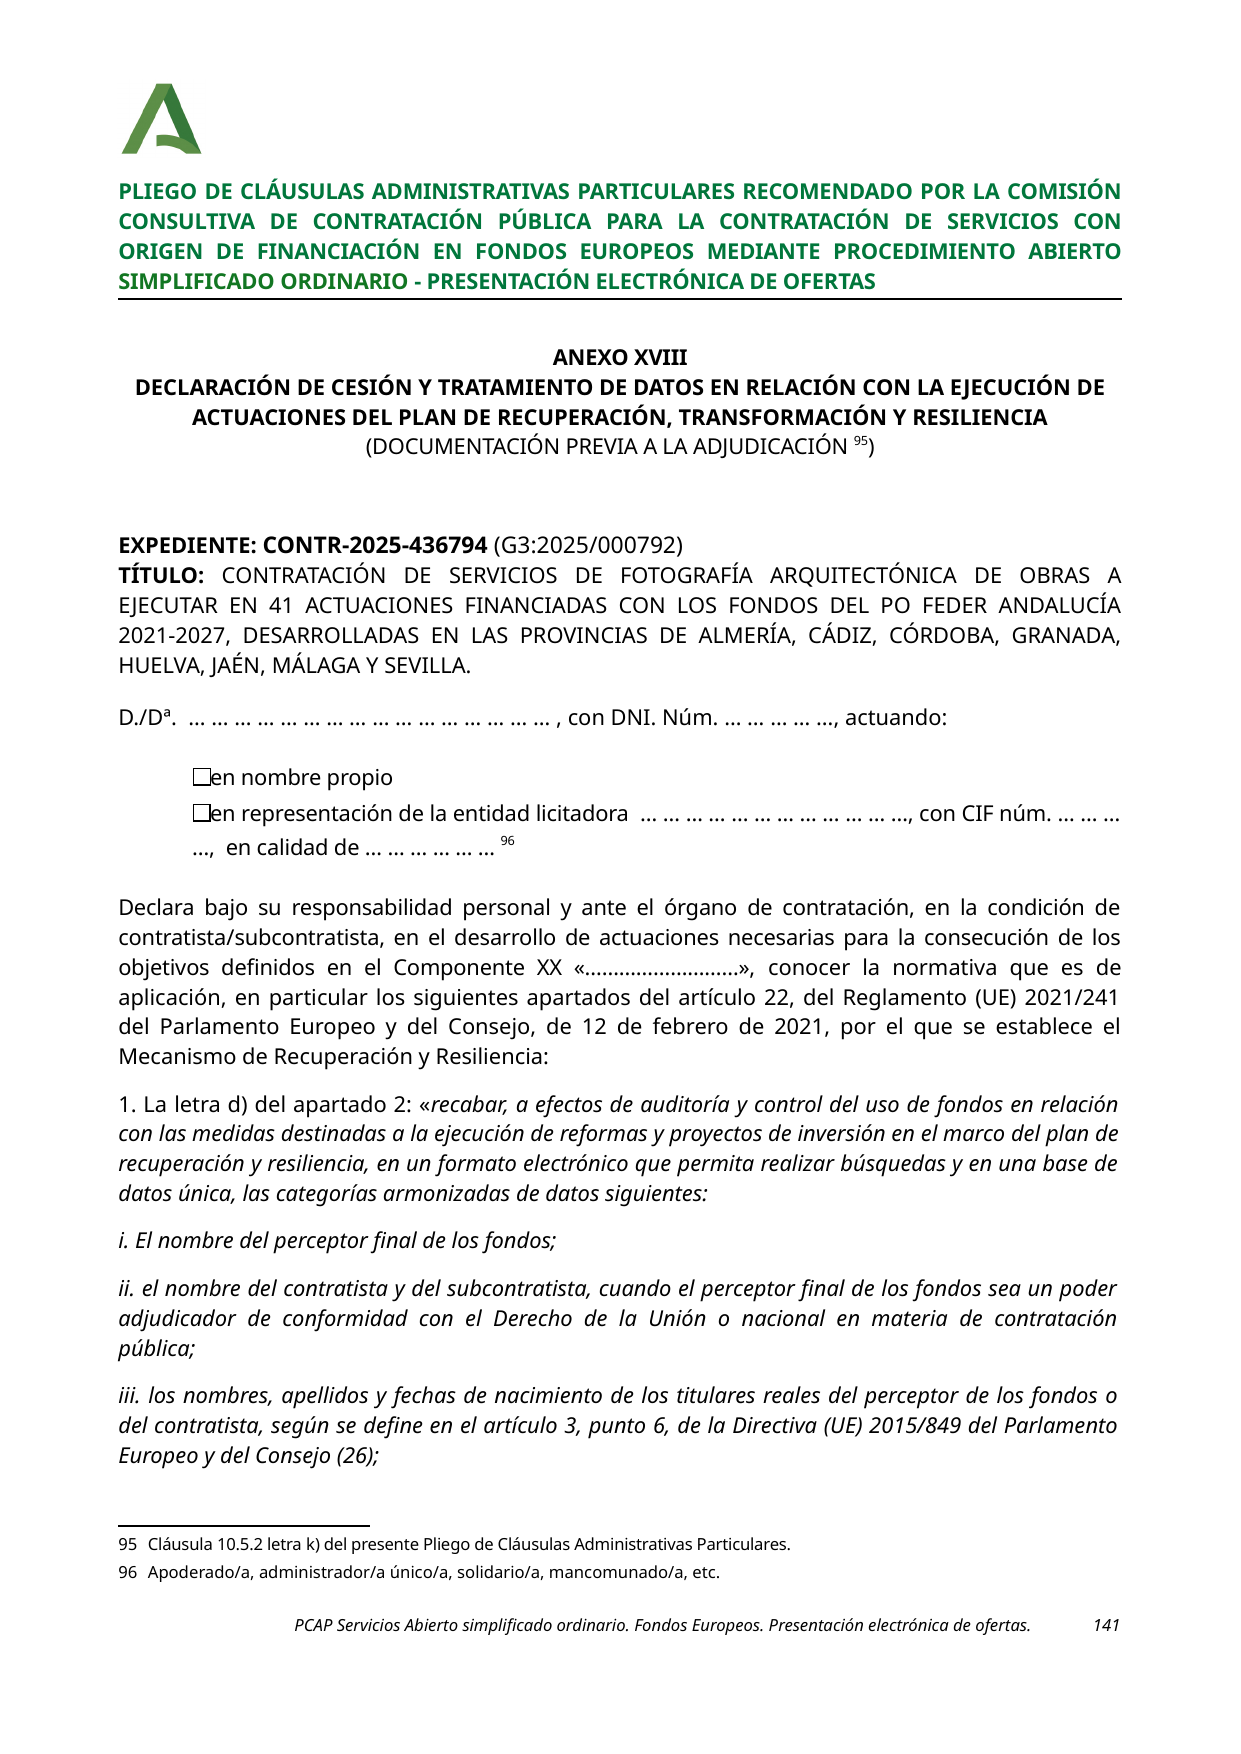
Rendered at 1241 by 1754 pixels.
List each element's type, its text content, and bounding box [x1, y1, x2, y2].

text i. El nombre del perceptor final de los fondos; [118, 1226, 1122, 1255]
text D./Dª. … … … … … … … … … … … … … … … … , con DNI. Núm. … … … … …, actuando: [118, 702, 1122, 732]
text Apoderado/a, administrador/a único/a, solidario/a, mancomunado/a, etc. [118, 1561, 1122, 1584]
text Declara bajo su responsabilidad personal y ante el órgano de contratación, en la condición de contratista/subcontratista, en el desarrollo de actuaciones necesarias para la consecución de los objetivos definidos en el Componente XX «………………………», conocer la normativa que es de aplicación, en particular los siguientes apartados del artículo 22, del Reglamento (UE) 2021/241 del Parlamento Europeo y del Consejo, de 12 de febrero de 2021, por el que se establece el Mecanismo de Recuperación y Resiliencia: [118, 892, 1122, 1071]
text ANEXO XVIII [118, 342, 1122, 372]
text TÍTULO: CONTRATACIÓN DE SERVICIOS DE FOTOGRAFÍA ARQUITECTÓNICA DE OBRAS A EJECUTAR EN 41 ACTUACIONES FINANCIADAS CON LOS FONDOS DEL PO FEDER ANDALUCÍA 2021-2027, DESARROLLADAS EN LAS PROVINCIAS DE ALMERÍA, CÁDIZ, CÓRDOBA, GRANADA, HUELVA, JAÉN, MÁLAGA Y SEVILLA. [118, 561, 1122, 680]
text PLIEGO DE CLÁUSULAS ADMINISTRATIVAS PARTICULARES RECOMENDADO POR LA COMISIÓN CONSULTIVA DE CONTRATACIÓN PÚBLICA PARA LA CONTRATACIÓN DE SERVICIOS CON ORIGEN DE FINANCIACIÓN EN FONDOS EUROPEOS MEDIANTE PROCEDIMIENTO ABIERTO SIMPLIFICADO ORDINARIO - PRESENTACIÓN ELECTRÓNICA DE OFERTAS [118, 176, 1122, 298]
picture [117, 79, 206, 158]
text ii. el nombre del contratista y del subcontratista, cuando el perceptor final de los fondos sea un poder adjudicador de conformidad con el Derecho de la Unión o nacional en materia de contratación pública; [118, 1273, 1122, 1362]
text en nombre propio [192, 762, 1122, 792]
text (DOCUMENTACIÓN PREVIA A LA ADJUDICACIÓN ) [118, 431, 1122, 461]
text en representación de la entidad licitadora … … … … … … … … … … … …, con CIF núm. … … … …, en calidad de … … … … … … [192, 798, 1122, 862]
text Cláusula 10.5.2 letra k) del presente Pliego de Cláusulas Administrativas Particulares. [118, 1532, 1122, 1555]
text EXPEDIENTE: CONTR-2025-436794 (G3:2025/000792) [118, 529, 1122, 561]
text 1. La letra d) del apartado 2: «recabar, a efectos de auditoría y control del uso de fondos en relación con las medidas destinadas a la ejecución de reformas y proyectos de inversión en el marco del plan de recuperación y resiliencia, en un formato electrónico que permita realizar búsquedas y en una base de datos única, las categorías armonizadas de datos siguientes: [118, 1089, 1122, 1208]
text DECLARACIÓN DE CESIÓN Y TRATAMIENTO DE DATOS EN RELACIÓN CON LA EJECUCIÓN DE ACTUACIONES DEL PLAN DE RECUPERACIÓN, TRANSFORMACIÓN Y RESILIENCIA [118, 372, 1122, 431]
text iii. los nombres, apellidos y fechas de nacimiento de los titulares reales del perceptor de los fondos o del contratista, según se define en el artículo 3, punto 6, de la Directiva (UE) 2015/849 del Parlamento Europeo y del Consejo (26); [118, 1380, 1122, 1469]
